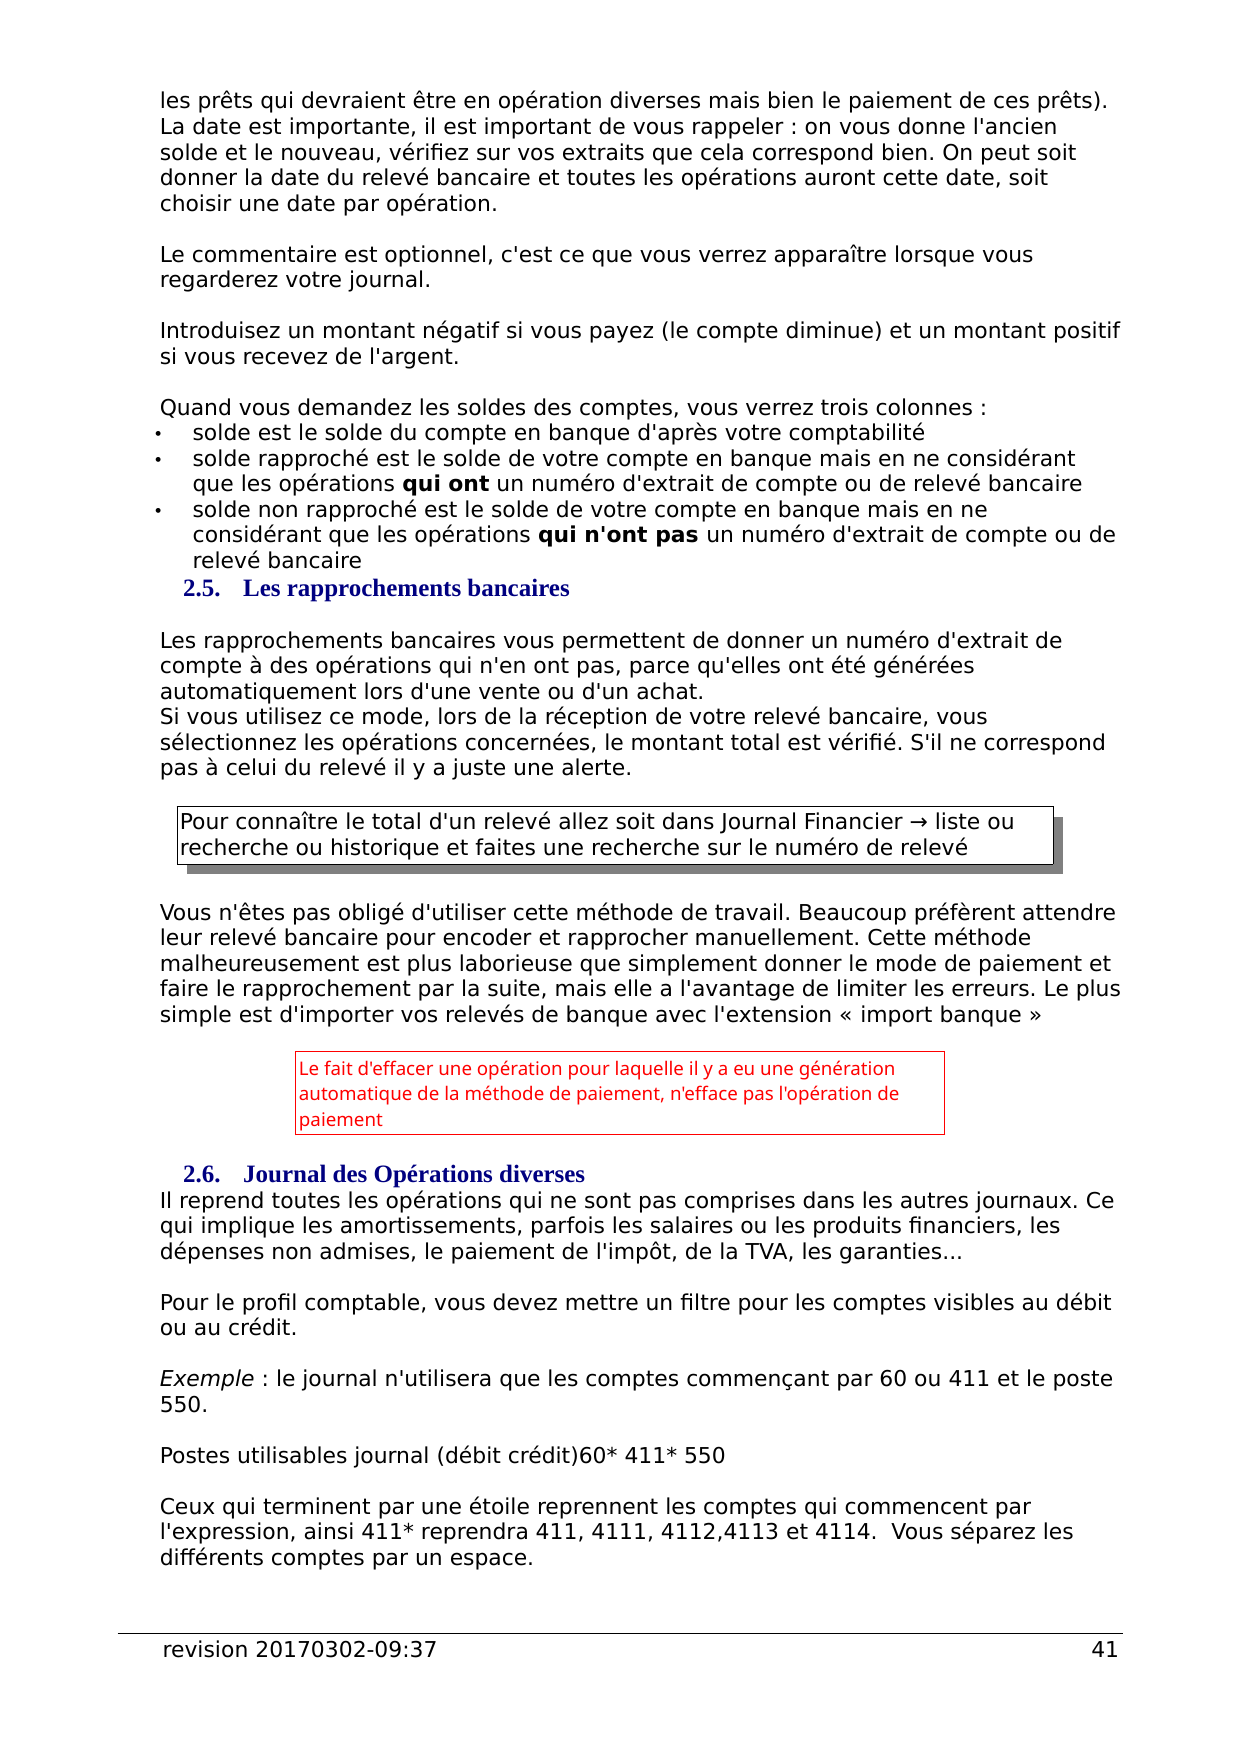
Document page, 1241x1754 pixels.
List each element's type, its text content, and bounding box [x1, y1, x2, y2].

text Exemple : le journal n'utilisera que les comptes commençant par 60 ou 411 et le poste 550. [159, 1366, 1123, 1417]
text Les rapprochements bancaires vous permettent de donner un numéro d'extrait de compte à des opérations qui n'en ont pas, parce qu'elles ont été générées automatiquement lors d'une vente ou d'un achat. [159, 628, 1123, 704]
list solde non rapproché est le solde de votre compte en banque mais en ne considérant que les opérations qui n'ont pas un numéro d'extrait de compte ou de relevé bancaire [155, 497, 1123, 573]
text Vous n'êtes pas obligé d'utiliser cette méthode de travail. Beaucoup préfèrent attendre leur relevé bancaire pour encoder et rapprocher manuellement. Cette méthode malheureusement est plus laborieuse que simplement donner le mode de paiement et faire le rapprochement par la suite, mais elle a l'avantage de limiter les erreurs. Le plus simple est d'importer vos relevés de banque avec l'extension « import banque » [159, 899, 1123, 1027]
text Pour le profil comptable, vous devez mettre un filtre pour les comptes visibles au débit ou au crédit. [159, 1290, 1123, 1341]
list solde est le solde du compte en banque d'après votre comptabilité [155, 420, 1123, 446]
text Introduisez un montant négatif si vous payez (le compte diminue) et un montant positif si vous recevez de l'argent. [159, 318, 1123, 369]
list solde rapproché est le solde de votre compte en banque mais en ne considérant que les opérations qui ont un numéro d'extrait de compte ou de relevé bancaire [155, 446, 1123, 497]
text Ceux qui terminent par une étoile reprennent les comptes qui commencent par l'expression, ainsi 411* reprendra 411, 4111, 4112,4113 et 4114. Vous séparez les différents comptes par un espace. [159, 1494, 1123, 1571]
text Le fait d'effacer une opération pour laquelle il y a eu une génération automatique de la méthode de paiement, n'efface pas l'opération de paiement [296, 1052, 944, 1134]
subtitle Journal des Opérations diverses [177, 1159, 1123, 1188]
text Quand vous demandez les soldes des comptes, vous verrez trois colonnes : [159, 395, 1123, 420]
text les prêts qui devraient être en opération diverses mais bien le paiement de ces prêts). [159, 88, 1123, 114]
text La date est importante, il est important de vous rappeler : on vous donne l'ancien solde et le nouveau, vérifiez sur vos extraits que cela correspond bien. On peut soit donner la date du relevé bancaire et toutes les opérations auront cette date, soit choisir une date par opération. [159, 114, 1123, 216]
text Pour connaître le total d'un relevé allez soit dans Journal Financier → liste ou recherche ou historique et faites une recherche sur le numéro de relevé [178, 807, 1053, 863]
text Postes utilisables journal (débit crédit)60* 411* 550 [159, 1443, 1123, 1468]
text Le commentaire est optionnel, c'est ce que vous verrez apparaître lorsque vous regarderez votre journal. [159, 242, 1123, 293]
text Si vous utilisez ce mode, lors de la réception de votre relevé bancaire, vous sélectionnez les opérations concernées, le montant total est vérifié. S'il ne correspond pas à celui du relevé il y a juste une alerte. [159, 704, 1123, 781]
subtitle Les rapprochements bancaires [177, 573, 1123, 602]
text Il reprend toutes les opérations qui ne sont pas comprises dans les autres journaux. Ce qui implique les amortissements, parfois les salaires ou les produits financiers, les dépenses non admises, le paiement de l'impôt, de la TVA, les garanties... [159, 1188, 1123, 1264]
